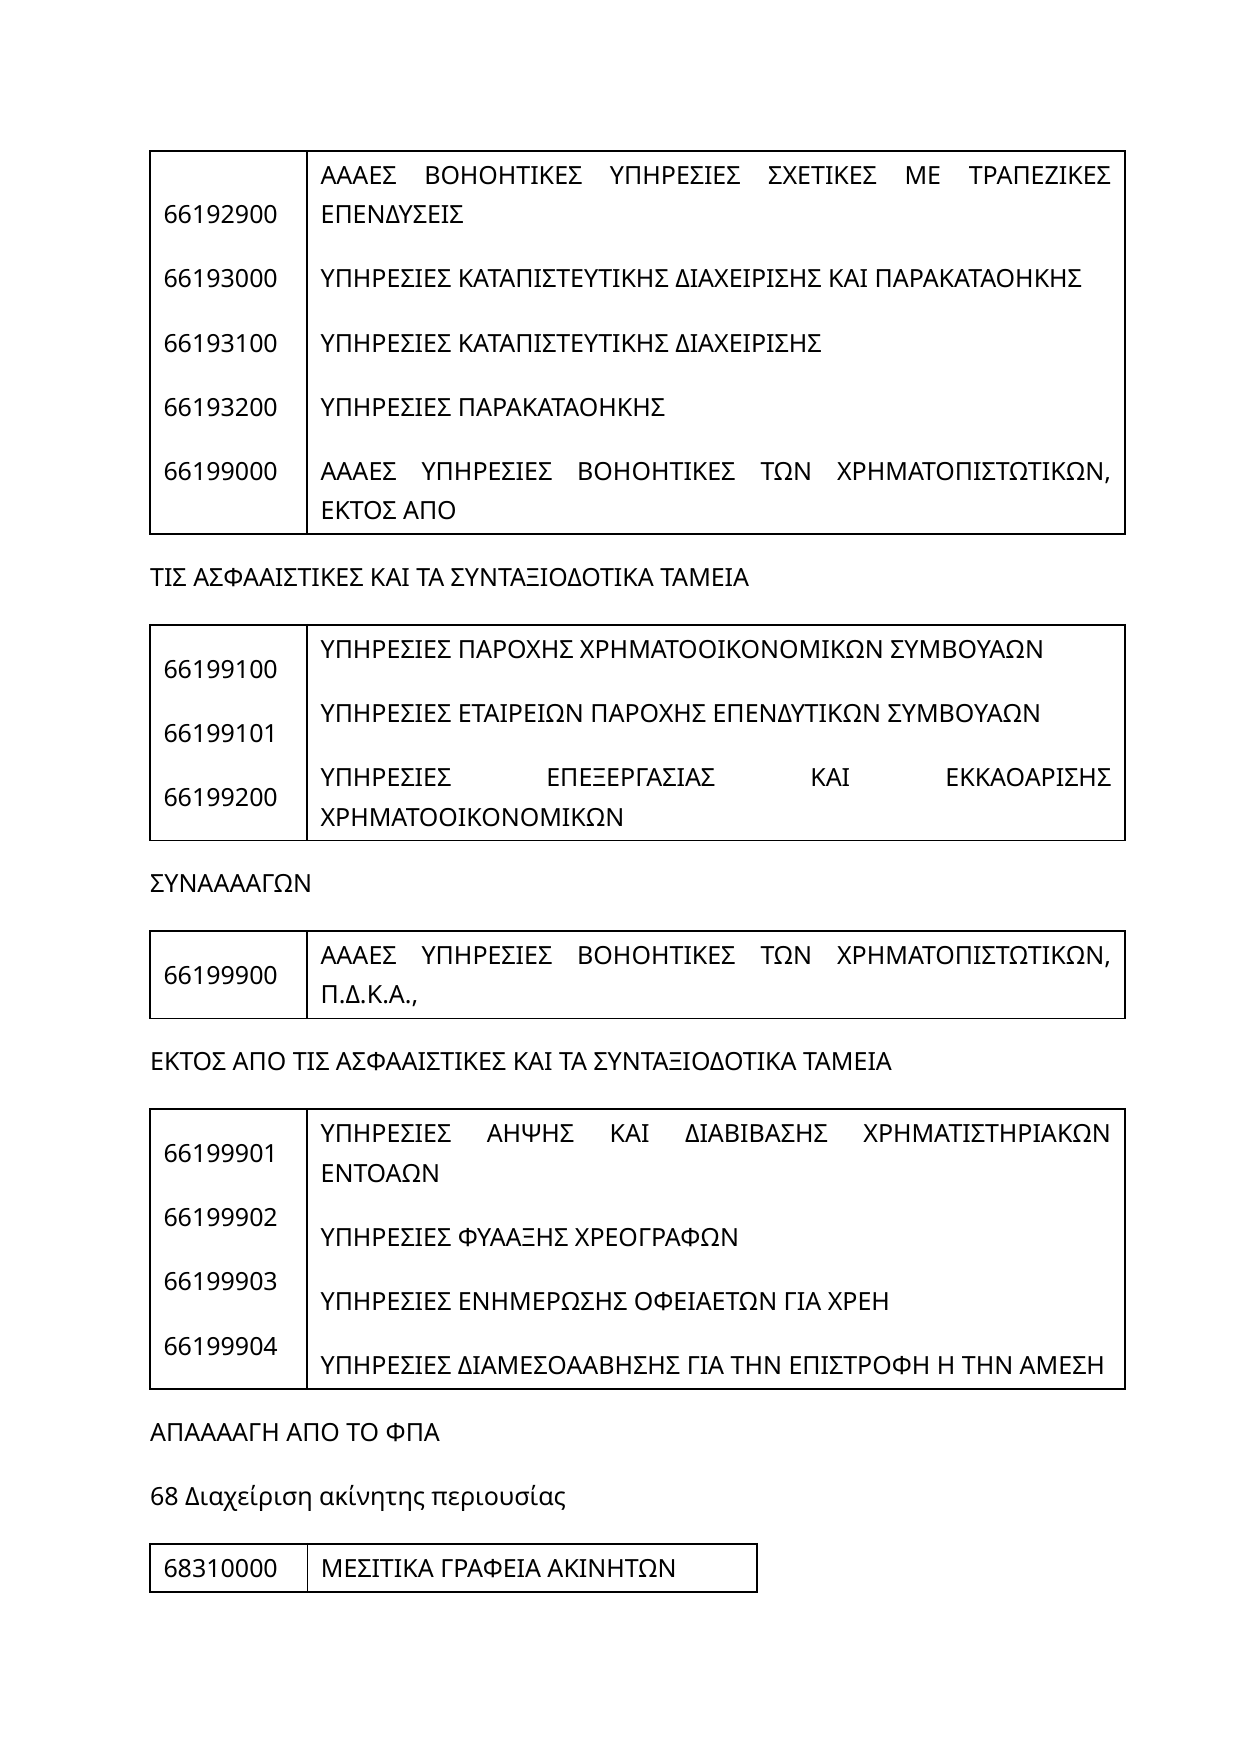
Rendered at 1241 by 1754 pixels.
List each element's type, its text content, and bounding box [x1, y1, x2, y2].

table_header ΑΑΑΕΣ ΒΟΗΟΗΤΙΚΕΣ ΥΠΗΡΕΣΙΕΣ ΣΧΕΤΙΚΕΣ ΜΕ ΤΡΑΠΕΖΙΚΕΣ ΕΠΕΝΔΥΣΕΙΣ ΥΠΗΡΕΣΙΕΣ ΚΑΤΑΠΙΣΤΕΥΤΙΚΗΣ ΔΙΑΧΕΙΡΙΣΗΣ ΚΑΙ ΠΑΡΑΚΑΤΑΟΗΚΗΣ ΥΠΗΡΕΣΙΕΣ ΚΑΤΑΠΙΣΤΕΥΤΙΚΗΣ ΔΙΑΧΕΙΡΙΣΗΣ ΥΠΗΡΕΣΙΕΣ ΠΑΡΑΚΑΤΑΟΗΚΗΣ ΑΑΑΕΣ ΥΠΗΡΕΣΙΕΣ ΒΟΗΟΗΤΙΚΕΣ ΤΩΝ ΧΡΗΜΑΤΟΠΙΣΤΩΤΙΚΩΝ, ΕΚΤΟΣ ΑΠΟ [308, 152, 1124, 533]
table_header ΑΑΑΕΣ ΥΠΗΡΕΣΙΕΣ ΒΟΗΟΗΤΙΚΕΣ ΤΩΝ ΧΡΗΜΑΤΟΠΙΣΤΩΤΙΚΩΝ, Π.Δ.Κ.Α., [308, 932, 1124, 1017]
text ΣΥΝΑΑΑΑΓΩΝ [150, 866, 1090, 900]
text ΑΠΑΑΑΑΓΗ ΑΠΟ ΤΟ ΦΠΑ [150, 1414, 1090, 1449]
table_header 66199100 66199101 66199200 [151, 626, 306, 839]
table_header 68310000 [151, 1545, 307, 1591]
table_header 66192900 66193000 66193100 66193200 66199000 [151, 152, 306, 533]
text ΕΚΤΟΣ ΑΠΟ ΤΙΣ ΑΣΦΑΑΙΣΤΙΚΕΣ ΚΑΙ ΤΑ ΣΥΝΤΑΞΙΟΔΟΤΙΚΑ ΤΑΜΕΙΑ [150, 1044, 1090, 1078]
text 68 Διαχείριση ακίνητης περιουσίας [150, 1479, 1090, 1513]
table_header ΥΠΗΡΕΣΙΕΣ ΠΑΡΟΧΗΣ ΧΡΗΜΑΤΟΟΙΚΟΝΟΜΙΚΩΝ ΣΥΜΒΟΥΑΩΝ ΥΠΗΡΕΣΙΕΣ ΕΤΑΙΡΕΙΩΝ ΠΑΡΟΧΗΣ ΕΠΕΝΔΥΤΙΚΩΝ ΣΥΜΒΟΥΑΩΝ ΥΠΗΡΕΣΙΕΣ ΕΠΕΞΕΡΓΑΣΙΑΣ ΚΑΙ ΕΚΚΑΟΑΡΙΣΗΣ ΧΡΗΜΑΤΟΟΙΚΟΝΟΜΙΚΩΝ [308, 626, 1124, 839]
table_header 66199901 66199902 66199903 66199904 [151, 1110, 306, 1388]
text ΤΙΣ ΑΣΦΑΑΙΣΤΙΚΕΣ ΚΑΙ ΤΑ ΣΥΝΤΑΞΙΟΔΟΤΙΚΑ ΤΑΜΕΙΑ [150, 560, 1090, 594]
table_header ΥΠΗΡΕΣΙΕΣ ΑΗΨΗΣ ΚΑΙ ΔΙΑΒΙΒΑΣΗΣ ΧΡΗΜΑΤΙΣΤΗΡΙΑΚΩΝ ΕΝΤΟΑΩΝ ΥΠΗΡΕΣΙΕΣ ΦΥΑΑΞΗΣ ΧΡΕΟΓΡΑΦΩΝ ΥΠΗΡΕΣΙΕΣ ΕΝΗΜΕΡΩΣΗΣ ΟΦΕΙΑΕΤΩΝ ΓΙΑ ΧΡΕΗ ΥΠΗΡΕΣΙΕΣ ΔΙΑΜΕΣΟΑΑΒΗΣΗΣ ΓΙΑ ΤΗΝ ΕΠΙΣΤΡΟΦΗ Η ΤΗΝ ΑΜΕΣΗ [308, 1110, 1124, 1388]
table_header ΜΕΣΙΤΙΚΑ ΓΡΑΦΕΙΑ ΑΚΙΝΗΤΩΝ [308, 1545, 756, 1591]
table_header 66199900 [151, 932, 306, 1017]
